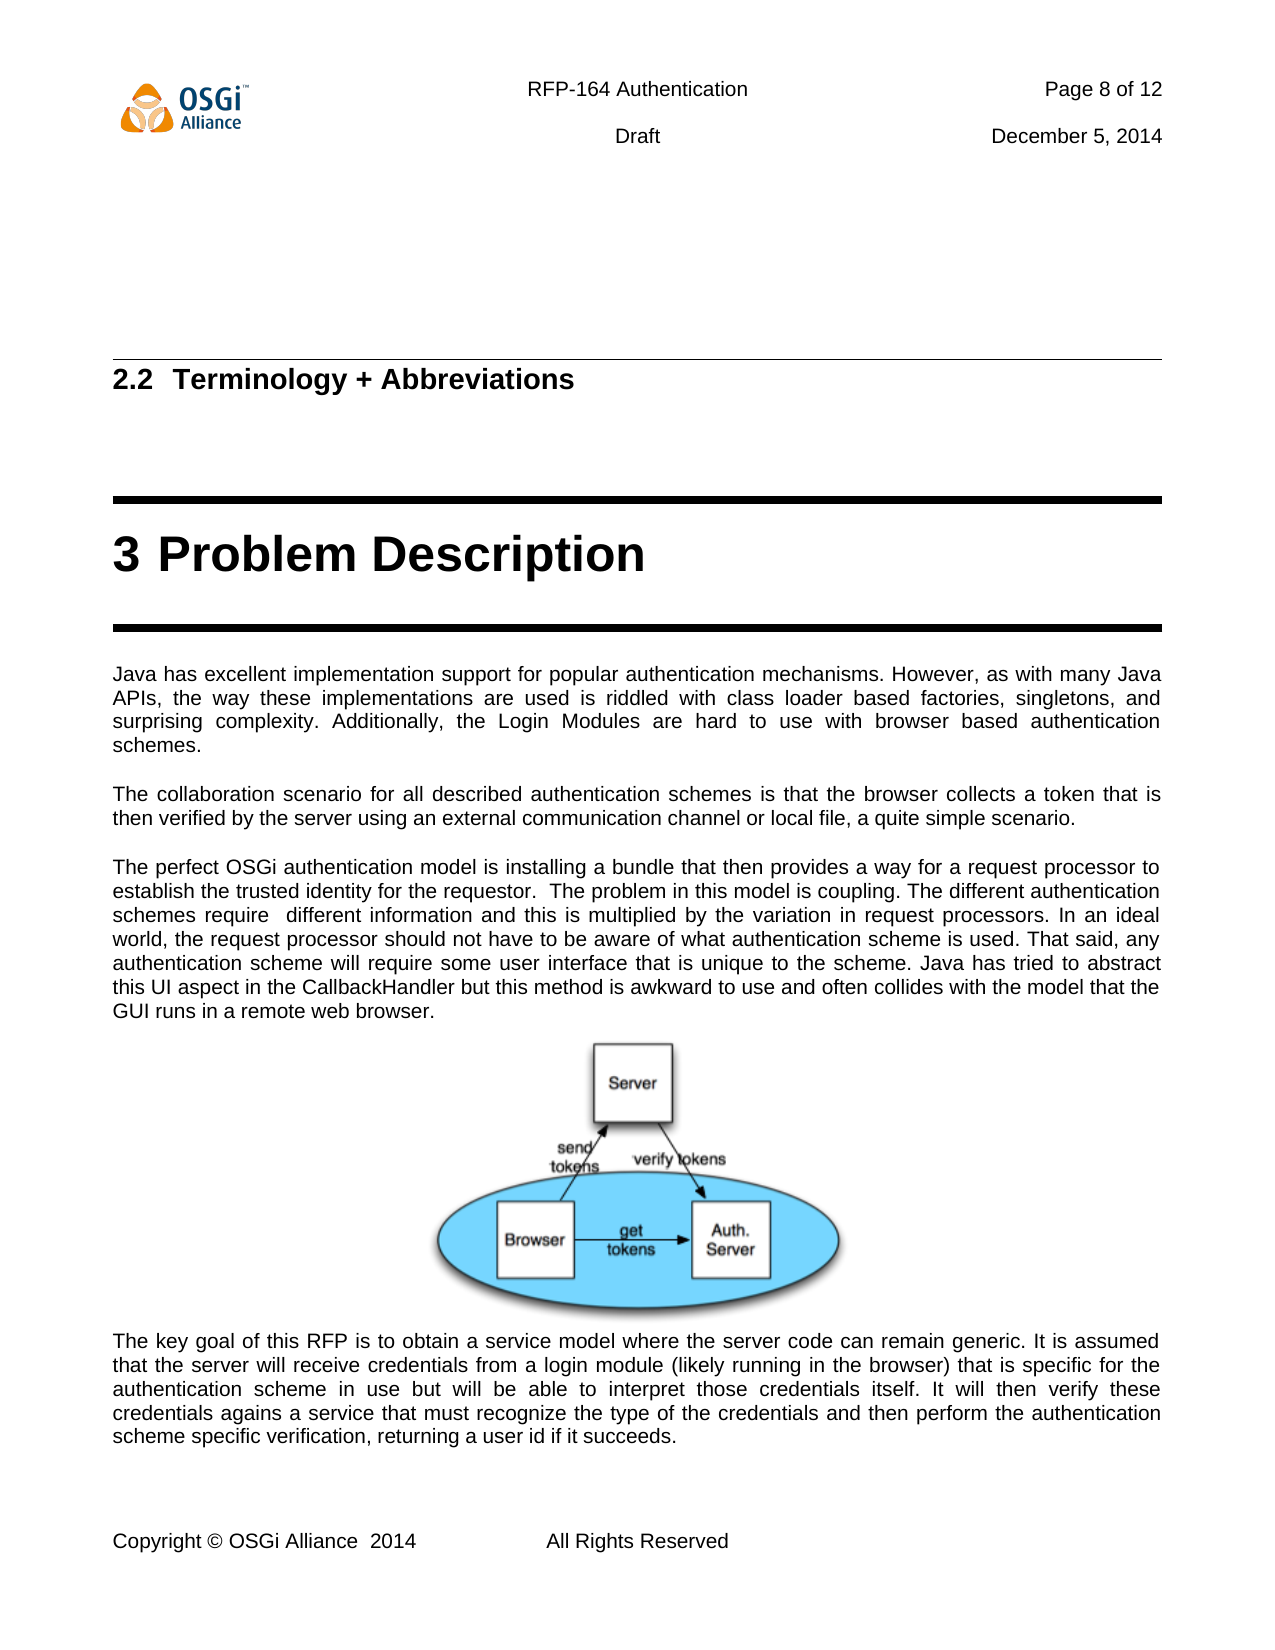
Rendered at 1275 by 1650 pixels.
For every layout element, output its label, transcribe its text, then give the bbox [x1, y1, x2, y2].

subtitle Terminology + Abbreviations [112, 360, 1162, 396]
text Java has excellent implementation support for popular authentication mechanisms. However, as with many Java APIs, the way these implementations are used is riddled with class loader based factories, singletons, and surprising complexity. Additionally, the Login Modules are hard to use with browser based authentication schemes. [112, 661, 1162, 757]
picture [422, 1035, 853, 1329]
text The key goal of this RFP is to obtain a service model where the server code can remain generic. It is assumed that the server will receive credentials from a login module (likely running in the browser) that is specific for the authentication scheme in use but will be able to interpret those credentials itself. It will then verify these credentials agains a service that must recognize the type of the credentials and then perform the authentication scheme specific verification, returning a user id if it succeeds. [112, 1048, 1162, 1448]
text The collaboration scenario for all described authentication schemes is that the browser collects a token that is then verified by the server using an external communication channel or local file, a quite simple scenario. [112, 782, 1162, 830]
subtitle Problem Description [112, 497, 1162, 632]
text The perfect OSGi authentication model is installing a bundle that then provides a way for a request processor to establish the trusted identity for the requestor. The problem in this model is coupling. The different authentication schemes require different information and this is multiplied by the variation in request processors. In an ideal world, the request processor should not have to be aware of what authentication scheme is used. That said, any authentication scheme will require some user interface that is unique to the scheme. Java has tried to abstract this UI aspect in the CallbackHandler but this method is awkward to use and often collides with the model that the GUI runs in a remote web browser. [112, 855, 1162, 1023]
picture [113, 76, 257, 140]
